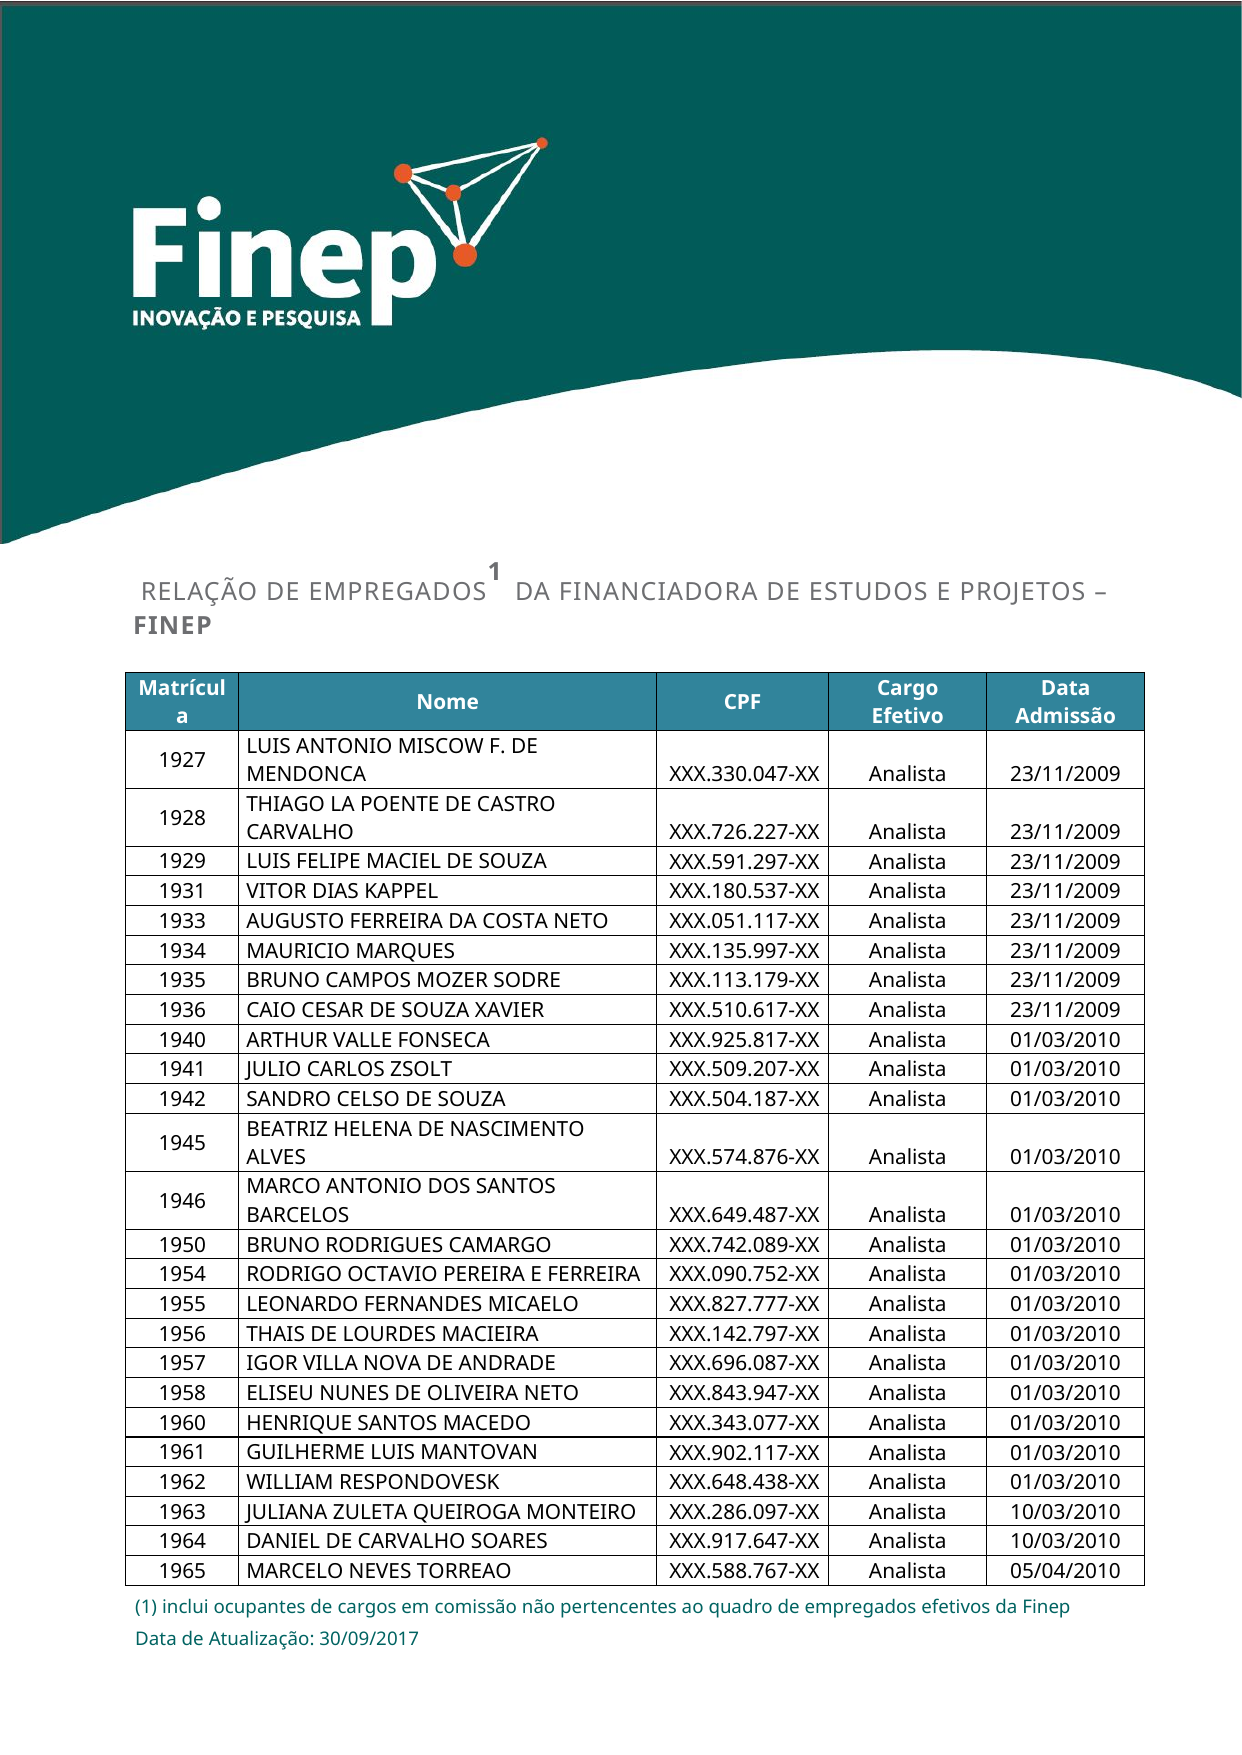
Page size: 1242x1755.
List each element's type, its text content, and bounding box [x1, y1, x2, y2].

table_cell XXX.330.047-XX [657, 731, 828, 788]
table_cell XXX.509.207-XX [657, 1054, 828, 1083]
table_cell 1964 [126, 1526, 238, 1555]
table_cell Analista [829, 965, 986, 994]
table_cell 1929 [126, 847, 238, 875]
table_cell Analista [829, 1230, 986, 1258]
table_cell 1927 [126, 731, 238, 788]
table_cell 01/03/2010 [987, 1084, 1144, 1113]
table_cell HENRIQUE SANTOS MACEDO [239, 1408, 656, 1436]
table_cell LEONARDO FERNANDES MICAELO [239, 1289, 656, 1318]
table_cell XXX.051.117-XX [657, 906, 828, 934]
table_cell Analista [829, 1319, 986, 1347]
table_cell 1957 [126, 1348, 238, 1377]
table_cell THAIS DE LOURDES MACIEIRA [239, 1319, 656, 1347]
table_cell AUGUSTO FERREIRA DA COSTA NETO [239, 906, 656, 934]
table_cell 1945 [126, 1114, 238, 1171]
table_cell 01/03/2010 [987, 1289, 1144, 1318]
table_cell 01/03/2010 [987, 1259, 1144, 1288]
table_cell 05/04/2010 [987, 1556, 1144, 1585]
table_cell 23/11/2009 [987, 731, 1144, 788]
table_cell XXX.902.117-XX [657, 1438, 828, 1466]
table_cell RODRIGO OCTAVIO PEREIRA E FERREIRA [239, 1259, 656, 1288]
table_cell XXX.742.089-XX [657, 1230, 828, 1258]
table_cell 1965 [126, 1556, 238, 1585]
table_cell 1963 [126, 1497, 238, 1525]
table_cell MAURICIO MARQUES [239, 936, 656, 964]
table_cell Analista [829, 906, 986, 934]
table_cell Analista [829, 1497, 986, 1525]
table_cell 01/03/2010 [987, 1319, 1144, 1347]
table_cell VITOR DIAS KAPPEL [239, 876, 656, 905]
table_cell XXX.286.097-XX [657, 1497, 828, 1525]
table_cell 1955 [126, 1289, 238, 1318]
table_cell BRUNO RODRIGUES CAMARGO [239, 1230, 656, 1258]
table_cell XXX.648.438-XX [657, 1467, 828, 1496]
table_cell Analista [829, 731, 986, 788]
table_header CPF [657, 673, 828, 730]
table_cell 1958 [126, 1378, 238, 1407]
table_cell 23/11/2009 [987, 847, 1144, 875]
table_cell XXX.588.767-XX [657, 1556, 828, 1585]
table_cell Analista [829, 1378, 986, 1407]
table_cell Analista [829, 876, 986, 905]
table_cell 01/03/2010 [987, 1467, 1144, 1496]
table_cell SANDRO CELSO DE SOUZA [239, 1084, 656, 1113]
table_cell XXX.504.187-XX [657, 1084, 828, 1113]
table_cell 01/03/2010 [987, 1172, 1144, 1228]
table_cell Analista [829, 789, 986, 846]
table_cell XXX.649.487-XX [657, 1172, 828, 1228]
table_cell BRUNO CAMPOS MOZER SODRE [239, 965, 656, 994]
table_cell XXX.090.752-XX [657, 1259, 828, 1288]
table_cell 1935 [126, 965, 238, 994]
table_cell MARCELO NEVES TORREAO [239, 1556, 656, 1585]
table_cell 23/11/2009 [987, 995, 1144, 1024]
table_cell XXX.917.647-XX [657, 1526, 828, 1555]
table_cell Analista [829, 995, 986, 1024]
table_cell LUIS ANTONIO MISCOW F. DE MENDONCA [239, 731, 656, 788]
table_cell 01/03/2010 [987, 1230, 1144, 1258]
table_cell WILLIAM RESPONDOVESK [239, 1467, 656, 1496]
table_cell XXX.726.227-XX [657, 789, 828, 846]
table_cell 1933 [126, 906, 238, 934]
table_cell XXX.142.797-XX [657, 1319, 828, 1347]
table_cell Analista [829, 847, 986, 875]
table_cell XXX.135.997-XX [657, 936, 828, 964]
table_cell Analista [829, 1556, 986, 1585]
table_cell XXX.510.617-XX [657, 995, 828, 1024]
table_cell Analista [829, 1084, 986, 1113]
table_cell 10/03/2010 [987, 1526, 1144, 1555]
table_cell Analista [829, 1467, 986, 1496]
table_cell 1950 [126, 1230, 238, 1258]
table_cell Analista [829, 1114, 986, 1171]
table_cell DANIEL DE CARVALHO SOARES [239, 1526, 656, 1555]
table_cell XXX.113.179-XX [657, 965, 828, 994]
table_cell BEATRIZ HELENA DE NASCIMENTO ALVES [239, 1114, 656, 1171]
table_cell XXX.591.297-XX [657, 847, 828, 875]
table_cell Analista [829, 1408, 986, 1436]
table_cell 1956 [126, 1319, 238, 1347]
table_cell 23/11/2009 [987, 906, 1144, 934]
table_cell 10/03/2010 [987, 1497, 1144, 1525]
table_cell 23/11/2009 [987, 789, 1144, 846]
table_cell Analista [829, 1526, 986, 1555]
table_cell Analista [829, 1025, 986, 1053]
table_cell XXX.925.817-XX [657, 1025, 828, 1053]
table_cell Analista [829, 1054, 986, 1083]
table_cell 01/03/2010 [987, 1114, 1144, 1171]
table_cell XXX.574.876-XX [657, 1114, 828, 1171]
table_cell Analista [829, 936, 986, 964]
table_cell Analista [829, 1259, 986, 1288]
table_cell Analista [829, 1438, 986, 1466]
table_cell 1961 [126, 1438, 238, 1466]
table_cell 01/03/2010 [987, 1348, 1144, 1377]
table_cell 01/03/2010 [987, 1025, 1144, 1053]
table_cell 01/03/2010 [987, 1408, 1144, 1436]
table_header Data Admissão [987, 673, 1144, 730]
table_header Cargo Efetivo [829, 673, 986, 730]
table_cell 01/03/2010 [987, 1378, 1144, 1407]
table_cell Analista [829, 1348, 986, 1377]
table_cell 1940 [126, 1025, 238, 1053]
table_cell LUIS FELIPE MACIEL DE SOUZA [239, 847, 656, 875]
table_cell THIAGO LA POENTE DE CASTRO CARVALHO [239, 789, 656, 846]
table_cell 23/11/2009 [987, 876, 1144, 905]
table_cell GUILHERME LUIS MANTOVAN [239, 1438, 656, 1466]
table_cell ELISEU NUNES DE OLIVEIRA NETO [239, 1378, 656, 1407]
table_cell 1954 [126, 1259, 238, 1288]
table_cell 23/11/2009 [987, 965, 1144, 994]
table_cell XXX.843.947-XX [657, 1378, 828, 1407]
table_cell IGOR VILLA NOVA DE ANDRADE [239, 1348, 656, 1377]
table_cell 01/03/2010 [987, 1438, 1144, 1466]
table_cell 23/11/2009 [987, 936, 1144, 964]
table_cell 1942 [126, 1084, 238, 1113]
table_cell 1960 [126, 1408, 238, 1436]
table_cell Analista [829, 1172, 986, 1228]
table_cell 1934 [126, 936, 238, 964]
table_cell 1931 [126, 876, 238, 905]
table_cell Analista [829, 1289, 986, 1318]
table_cell XXX.180.537-XX [657, 876, 828, 905]
table_header Matrícula [126, 673, 238, 730]
table_cell MARCO ANTONIO DOS SANTOS BARCELOS [239, 1172, 656, 1228]
table_cell XXX.343.077-XX [657, 1408, 828, 1436]
table_cell ARTHUR VALLE FONSECA [239, 1025, 656, 1053]
table_cell 1928 [126, 789, 238, 846]
table_cell JULIO CARLOS ZSOLT [239, 1054, 656, 1083]
table_cell CAIO CESAR DE SOUZA XAVIER [239, 995, 656, 1024]
table_cell 1962 [126, 1467, 238, 1496]
table_cell 1941 [126, 1054, 238, 1083]
table_cell JULIANA ZULETA QUEIROGA MONTEIRO [239, 1497, 656, 1525]
table_cell 01/03/2010 [987, 1054, 1144, 1083]
table_cell 1946 [126, 1172, 238, 1228]
table_header Nome [239, 673, 656, 730]
table_cell XXX.827.777-XX [657, 1289, 828, 1318]
table_cell XXX.696.087-XX [657, 1348, 828, 1377]
table_cell 1936 [126, 995, 238, 1024]
